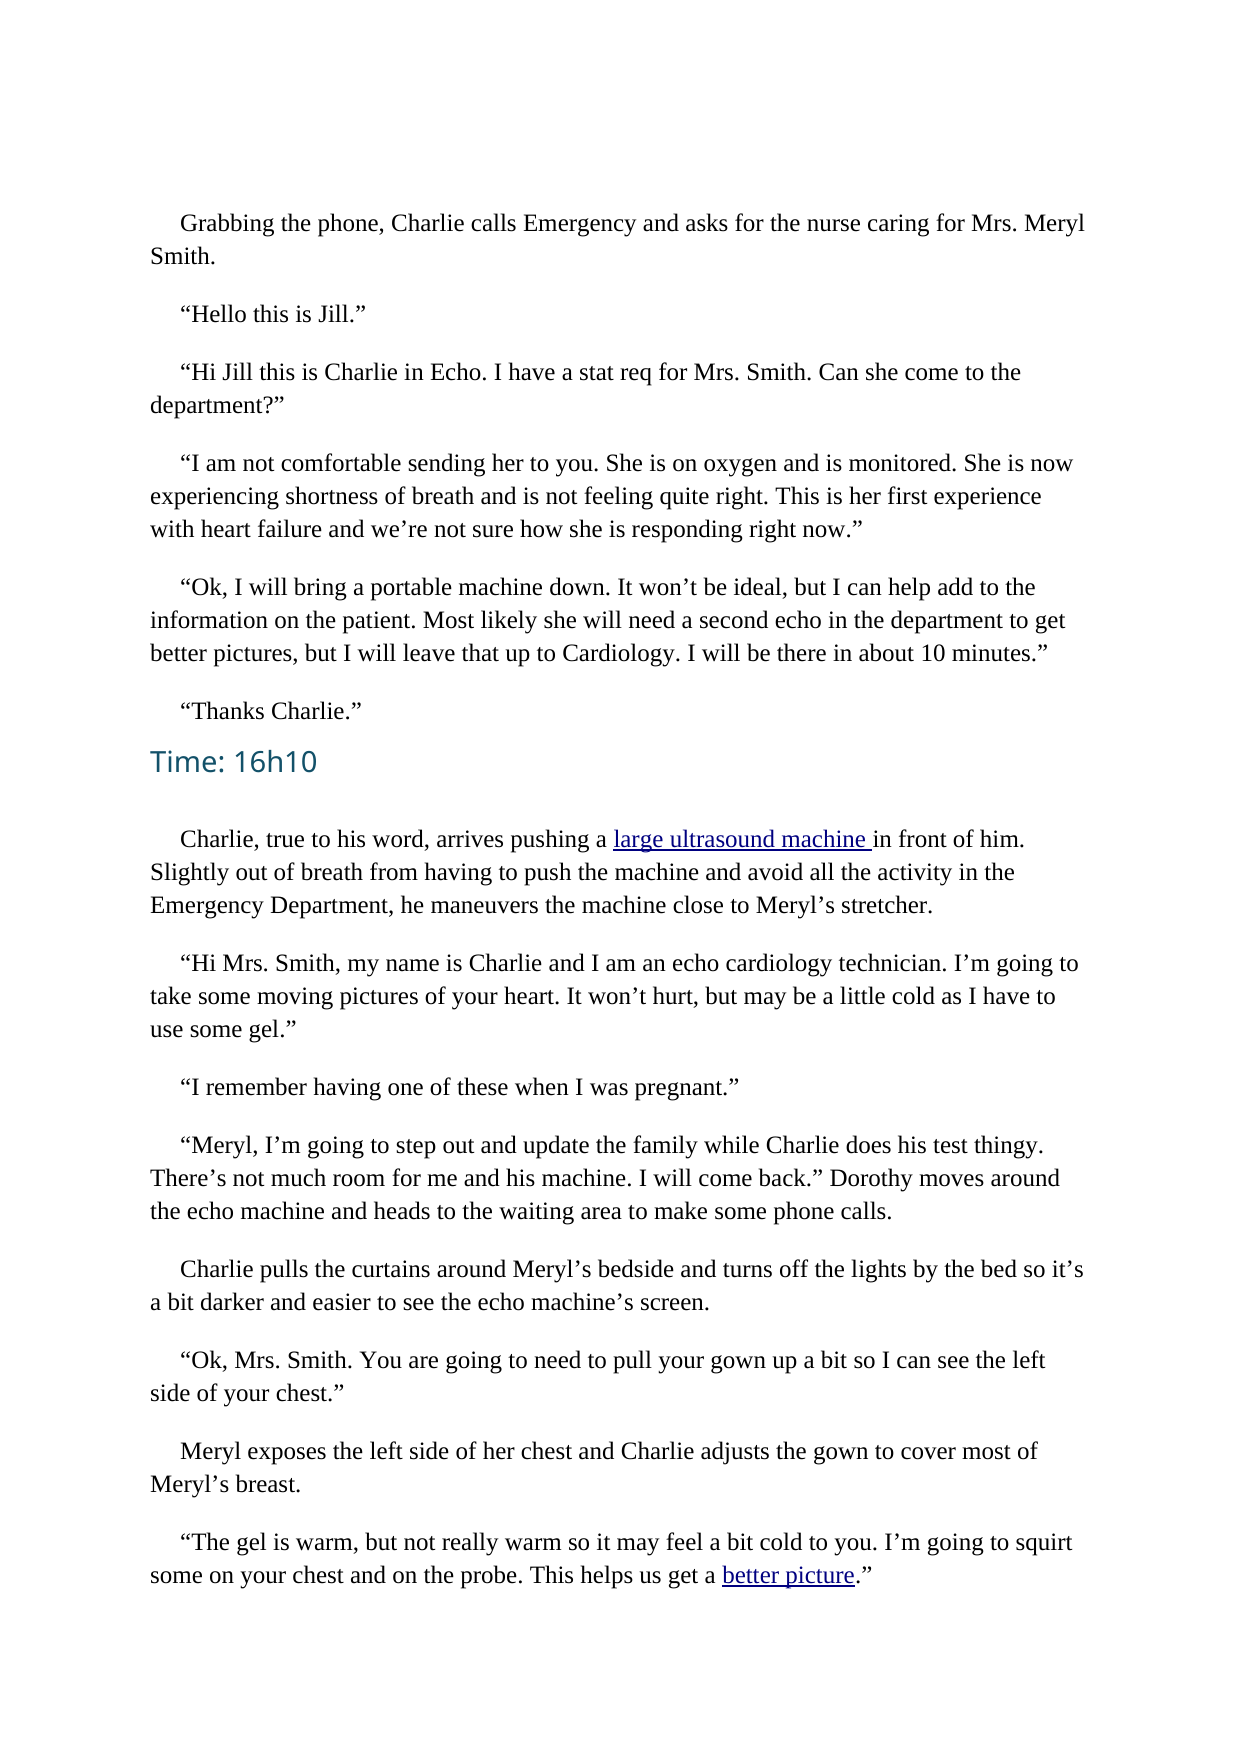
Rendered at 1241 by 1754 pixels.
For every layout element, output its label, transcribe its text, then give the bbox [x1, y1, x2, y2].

text “Hello this is Jill.” [150, 299, 1090, 328]
text “I remember having one of these when I was pregnant.” [150, 1072, 1090, 1101]
text Charlie, true to his word, arrives pushing a large ultrasound machine in front of him. Slightly out of breath from having to push the machine and avoid all the activity in the Emergency Department, he maneuvers the machine close to Meryl’s stretcher. [150, 824, 1090, 919]
text “Hi Jill this is Charlie in Echo. I have a stat req for Mrs. Smith. Can she come to the department?” [150, 357, 1090, 419]
text “I am not comfortable sending her to you. She is on oxygen and is monitored. She is now experiencing shortness of breath and is not feeling quite right. This is her first experience with heart failure and we’re not sure how she is responding right now.” [150, 448, 1090, 543]
text Meryl exposes the left side of her chest and Charlie adjusts the gown to cover most of Meryl’s breast. [150, 1436, 1090, 1498]
text “Ok, Mrs. Smith. You are going to need to pull your gown up a bit so I can see the left side of your chest.” [150, 1345, 1090, 1407]
subtitle Time: 16h10 [150, 741, 1090, 781]
text “The gel is warm, but not really warm so it may feel a bit cold to you. I’m going to squirt some on your chest and on the probe. This helps us get a better picture.” [150, 1527, 1090, 1589]
text “Meryl, I’m going to step out and update the family while Charlie does his test thingy. There’s not much room for me and his machine. I will come back.” Dorothy moves around the echo machine and heads to the waiting area to make some phone calls. [150, 1130, 1090, 1225]
text “Hi Mrs. Smith, my name is Charlie and I am an echo cardiology technician. I’m going to take some moving pictures of your heart. It won’t hurt, but may be a little cold as I have to use some gel.” [150, 948, 1090, 1043]
text “Thanks Charlie.” [150, 696, 1090, 725]
text Grabbing the phone, Charlie calls Emergency and asks for the nurse caring for Mrs. Meryl Smith. [150, 208, 1090, 270]
text Charlie pulls the curtains around Meryl’s bedside and turns off the lights by the bed so it’s a bit darker and easier to see the echo machine’s screen. [150, 1254, 1090, 1316]
text “Ok, I will bring a portable machine down. It won’t be ideal, but I can help add to the information on the patient. Most likely she will need a second echo in the department to get better pictures, but I will leave that up to Cardiology. I will be there in about 10 minutes.” [150, 572, 1090, 667]
